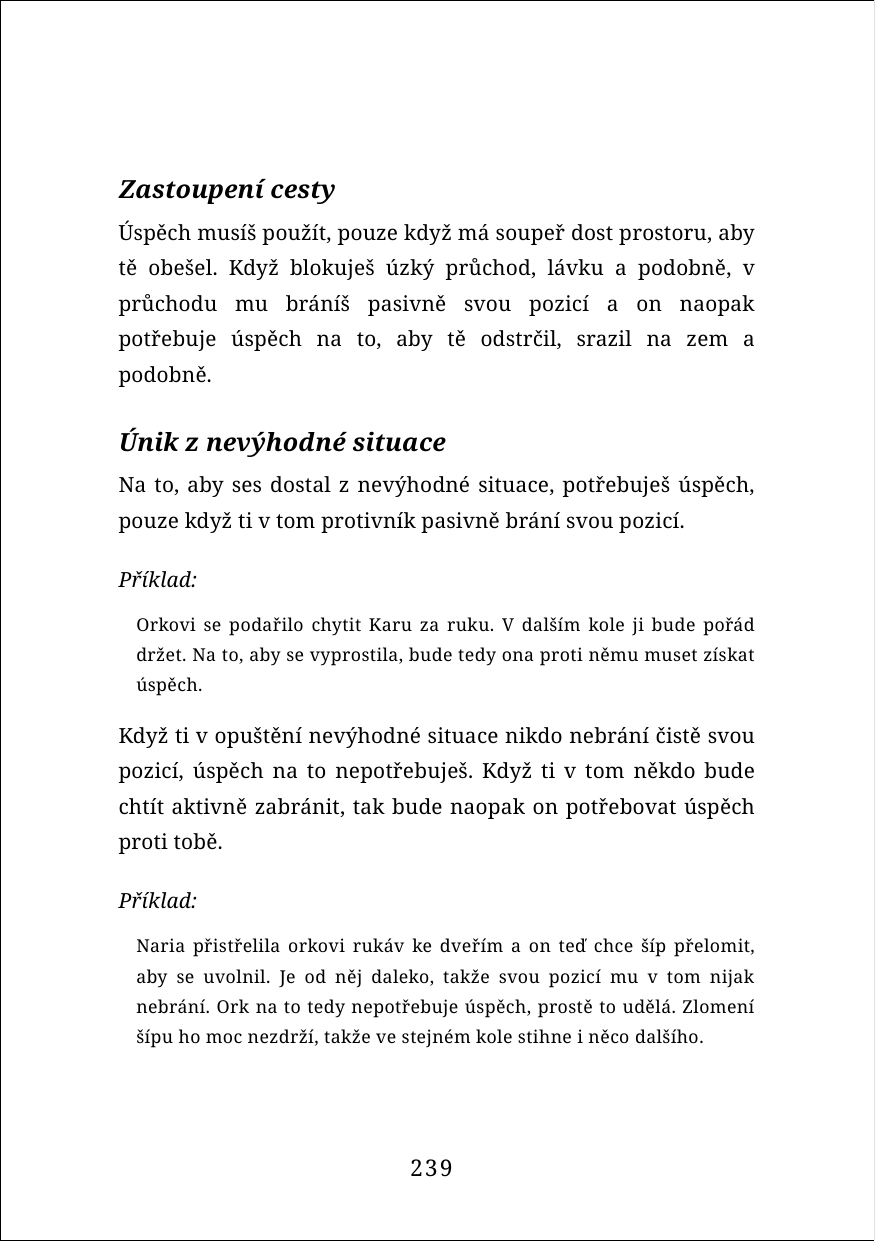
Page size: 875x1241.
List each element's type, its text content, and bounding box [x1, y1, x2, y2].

text Příklad: [118, 565, 756, 594]
text Na to, aby ses dostal z nevýhodné situace, potřebuješ úspěch, pouze když ti v tom protivník pasivně brání svou pozicí. [118, 471, 756, 534]
text Naria přistřelila orkovi rukáv ke dveřím a on teď chce šíp přelomit, aby se uvolnil. Je od něj daleko, takže svou pozicí mu v tom nijak nebrání. Ork na to tedy nepotřebuje úspěch, prostě to udělá. Zlomení šípu ho moc nezdrží, takže ve stejném kole stihne i něco dalšího. [136, 934, 756, 1049]
subtitle Únik z nevýhodné situace [118, 425, 756, 459]
text Úspěch musíš použít, pouze když má soupeř dost prostoru, aby tě obešel. Když blokuješ úzký průchod, lávku a podobně, v průchodu mu bráníš pasivně svou pozicí a on naopak potřebuje úspěch na to, aby tě odstrčil, srazil na zem a podobně. [118, 218, 756, 388]
text Orkovi se podařilo chytit Karu za ruku. V dalším kole ji bude pořád držet. Na to, aby se vyprostila, bude tedy ona proti němu muset získat úspěch. [136, 612, 756, 697]
subtitle Zastoupení cesty [118, 172, 756, 206]
text Příklad: [118, 887, 756, 915]
text Když ti v opuštění nevýhodné situace nikdo nebrání čistě svou pozicí, úspěch na to nepotřebuješ. Když ti v tom někdo bude chtít aktivně zabránit, tak bude naopak on potřebovat úspěch proti tobě. [118, 721, 756, 856]
